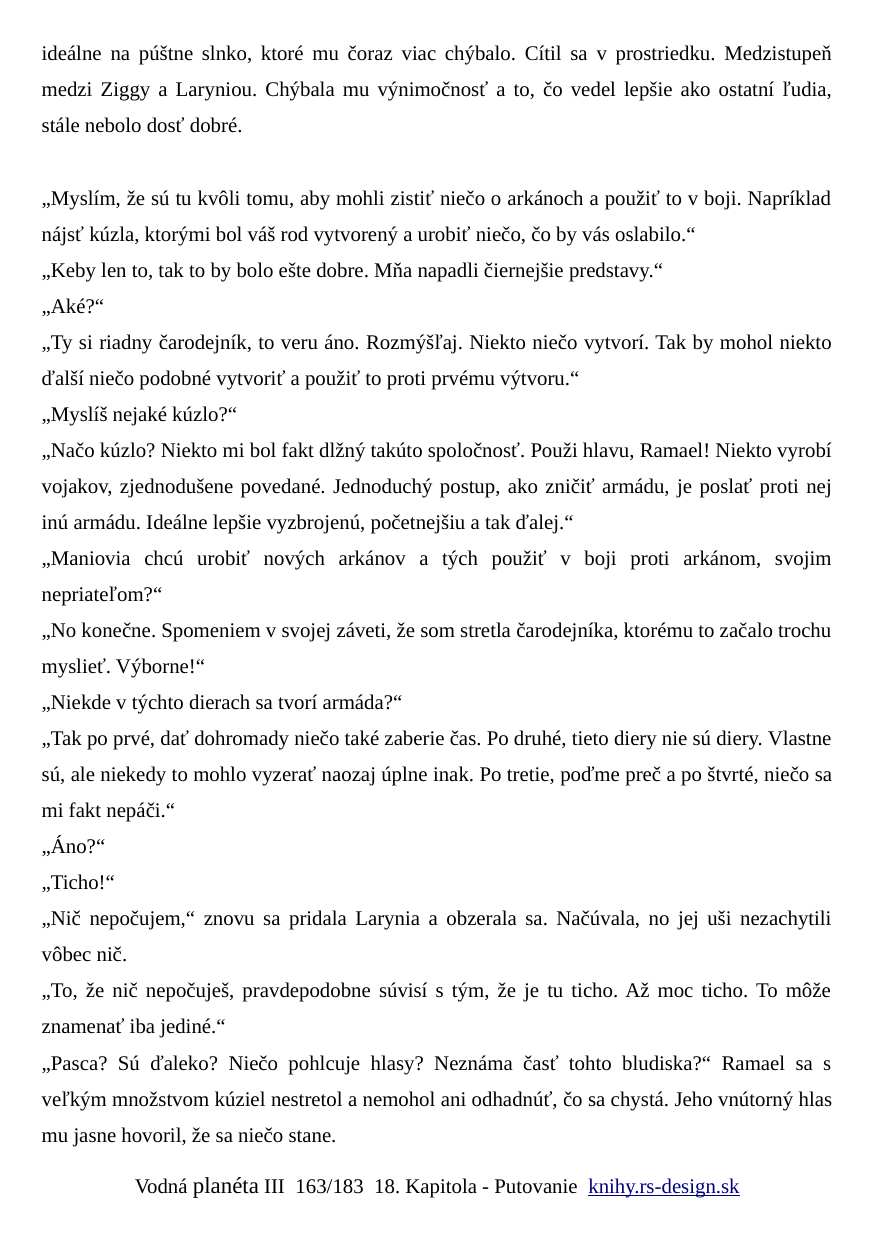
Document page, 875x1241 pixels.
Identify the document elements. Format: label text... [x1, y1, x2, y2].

text „Maniovia chcú urobiť nových arkánov a tých použiť v boji proti arkánom, svojim nepriateľom?“ [41, 546, 833, 606]
text „Ty si riadny čarodejník, to veru áno. Rozmýšľaj. Niekto niečo vytvorí. Tak by mohol niekto ďalší niečo podobné vytvoriť a použiť to proti prvému výtvoru.“ [41, 330, 833, 390]
text „Ticho!“ [41, 870, 833, 894]
text „Myslím, že sú tu kvôli tomu, aby mohli zistiť niečo o arkánoch a použiť to v boji. Napríklad nájsť kúzla, ktorými bol váš rod vytvorený a urobiť niečo, čo by vás oslabilo.“ [41, 186, 833, 246]
text „Myslíš nejaké kúzlo?“ [41, 402, 833, 426]
text „To, že nič nepočuješ, pravdepodobne súvisí s tým, že je tu ticho. Až moc ticho. To môže znamenať iba jediné.“ [41, 978, 833, 1038]
text „Pasca? Sú ďaleko? Niečo pohlcuje hlasy? Neznáma časť tohto bludiska?“ Ramael sa s veľkým množstvom kúziel nestretol a nemohol ani odhadnúť, čo sa chystá. Jeho vnútorný hlas mu jasne hovoril, že sa niečo stane. [41, 1051, 833, 1147]
text „Tak po prvé, dať dohromady niečo také zaberie čas. Po druhé, tieto diery nie sú diery. Vlastne sú, ale niekedy to mohlo vyzerať naozaj úplne inak. Po tretie, poďme preč a po štvrté, niečo sa mi fakt nepáči.“ [41, 726, 833, 822]
text „No konečne. Spomeniem v svojej záveti, že som stretla čarodejníka, ktorému to začalo trochu myslieť. Výborne!“ [41, 618, 833, 678]
text „Keby len to, tak to by bolo ešte dobre. Mňa napadli čiernejšie predstavy.“ [41, 258, 833, 282]
text „Načo kúzlo? Niekto mi bol fakt dlžný takúto spoločnosť. Použi hlavu, Ramael! Niekto vyrobí vojakov, zjednodušene povedané. Jednoduchý postup, ako zničiť armádu, je poslať proti nej inú armádu. Ideálne lepšie vyzbrojenú, početnejšiu a tak ďalej.“ [41, 438, 833, 534]
text „Aké?“ [41, 294, 833, 318]
text „Niekde v týchto dierach sa tvorí armáda?“ [41, 690, 833, 714]
text „Áno?“ [41, 834, 833, 858]
text „Nič nepočujem,“ znovu sa pridala Larynia a obzerala sa. Načúvala, no jej uši nezachytili vôbec nič. [41, 906, 833, 966]
text ideálne na púštne slnko, ktoré mu čoraz viac chýbalo. Cítil sa v prostriedku. Medzistupeň medzi Ziggy a Laryniou. Chýbala mu výnimočnosť a to, čo vedel lepšie ako ostatní ľudia, stále nebolo dosť dobré. [41, 41, 833, 137]
